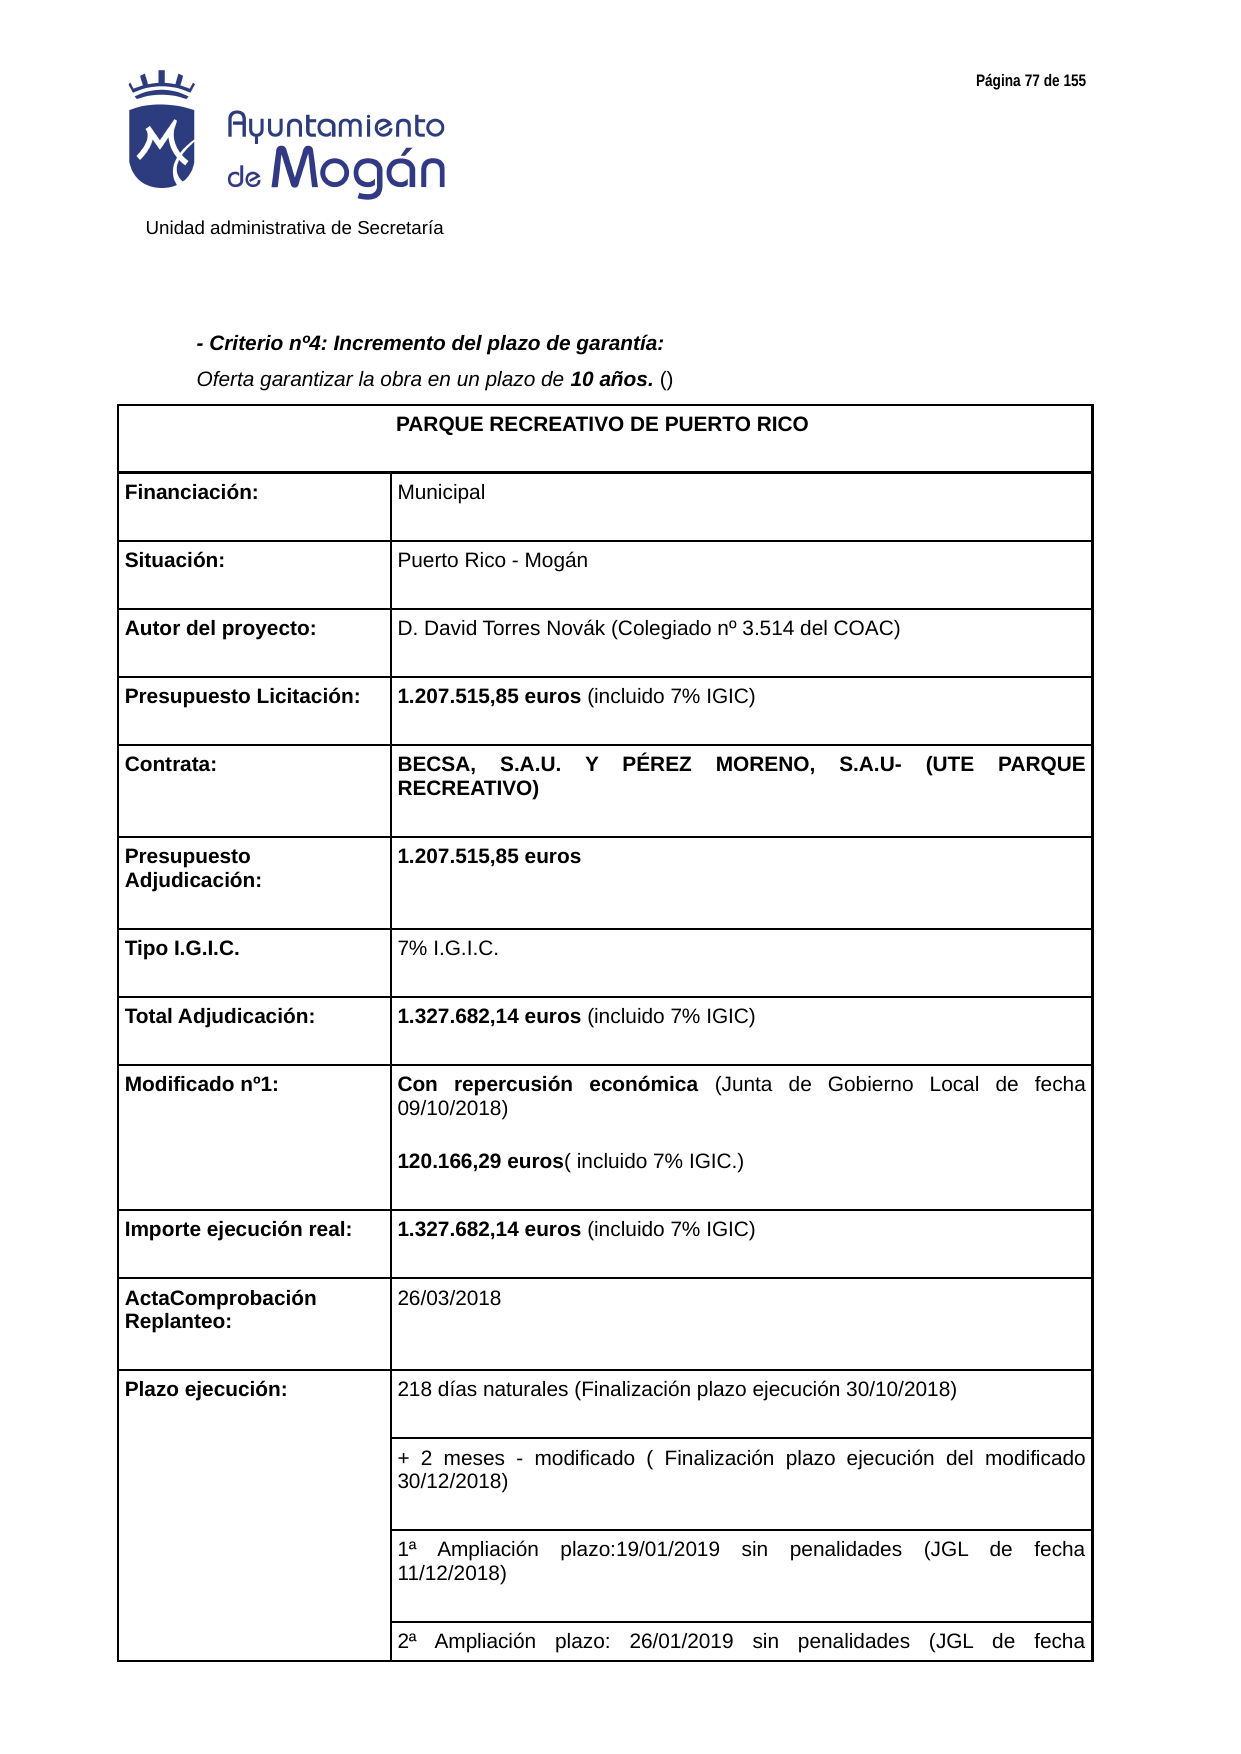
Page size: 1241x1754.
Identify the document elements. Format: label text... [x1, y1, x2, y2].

table_cell Plazo ejecución: [119, 1371, 390, 1659]
table_cell Puerto Rico - Mogán [392, 542, 1091, 607]
table_cell ActaComprobación Replanteo: [119, 1279, 390, 1369]
table_cell Autor del proyecto: [119, 610, 390, 676]
table_cell 1.207.515,85 euros (incluido 7% IGIC) [392, 678, 1091, 743]
table_cell + 2 meses - modificado ( Finalización plazo ejecución del modificado 30/12/2018) [392, 1439, 1091, 1529]
table_cell Presupuesto Licitación: [119, 678, 390, 743]
table_cell Municipal [392, 474, 1091, 539]
table_cell BECSA, S.A.U. Y PÉREZ MORENO, S.A.U- (UTE PARQUE RECREATIVO) [392, 746, 1091, 836]
table_cell 1.207.515,85 euros [392, 838, 1091, 927]
text Oferta garantizar la obra en un plazo de 10 años. () [118, 367, 1092, 391]
table_header PARQUE RECREATIVO DE PUERTO RICO [119, 406, 1091, 471]
text - Criterio nº4: Incremento del plazo de garantía: [118, 331, 1092, 354]
table_cell 218 días naturales (Finalización plazo ejecución 30/10/2018) [392, 1371, 1091, 1437]
table_cell Importe ejecución real: [119, 1211, 390, 1277]
table_cell Financiación: [119, 474, 390, 539]
picture [128, 70, 445, 206]
table_cell Presupuesto Adjudicación: [119, 838, 390, 927]
table_cell Situación: [119, 542, 390, 607]
table_cell Modificado nº1: [119, 1066, 390, 1209]
table_cell 26/03/2018 [392, 1279, 1091, 1369]
table_cell D. David Torres Novák (Colegiado nº 3.514 del COAC) [392, 610, 1091, 676]
table_cell 7% I.G.I.C. [392, 930, 1091, 996]
table_cell 2ª Ampliación plazo: 26/01/2019 sin penalidades (JGL de fecha [392, 1623, 1091, 1659]
table_cell Contrata: [119, 746, 390, 836]
table_cell Total Adjudicación: [119, 998, 390, 1063]
table_cell 1ª Ampliación plazo:19/01/2019 sin penalidades (JGL de fecha 11/12/2018) [392, 1531, 1091, 1621]
table_cell 1.327.682,14 euros (incluido 7% IGIC) [392, 1211, 1091, 1277]
table_cell Con repercusión económica (Junta de Gobierno Local de fecha 09/10/2018) 120.166,29 euros( incluido 7% IGIC.) [392, 1066, 1091, 1209]
table_cell 1.327.682,14 euros (incluido 7% IGIC) [392, 998, 1091, 1063]
table_cell Tipo I.G.I.C. [119, 930, 390, 996]
